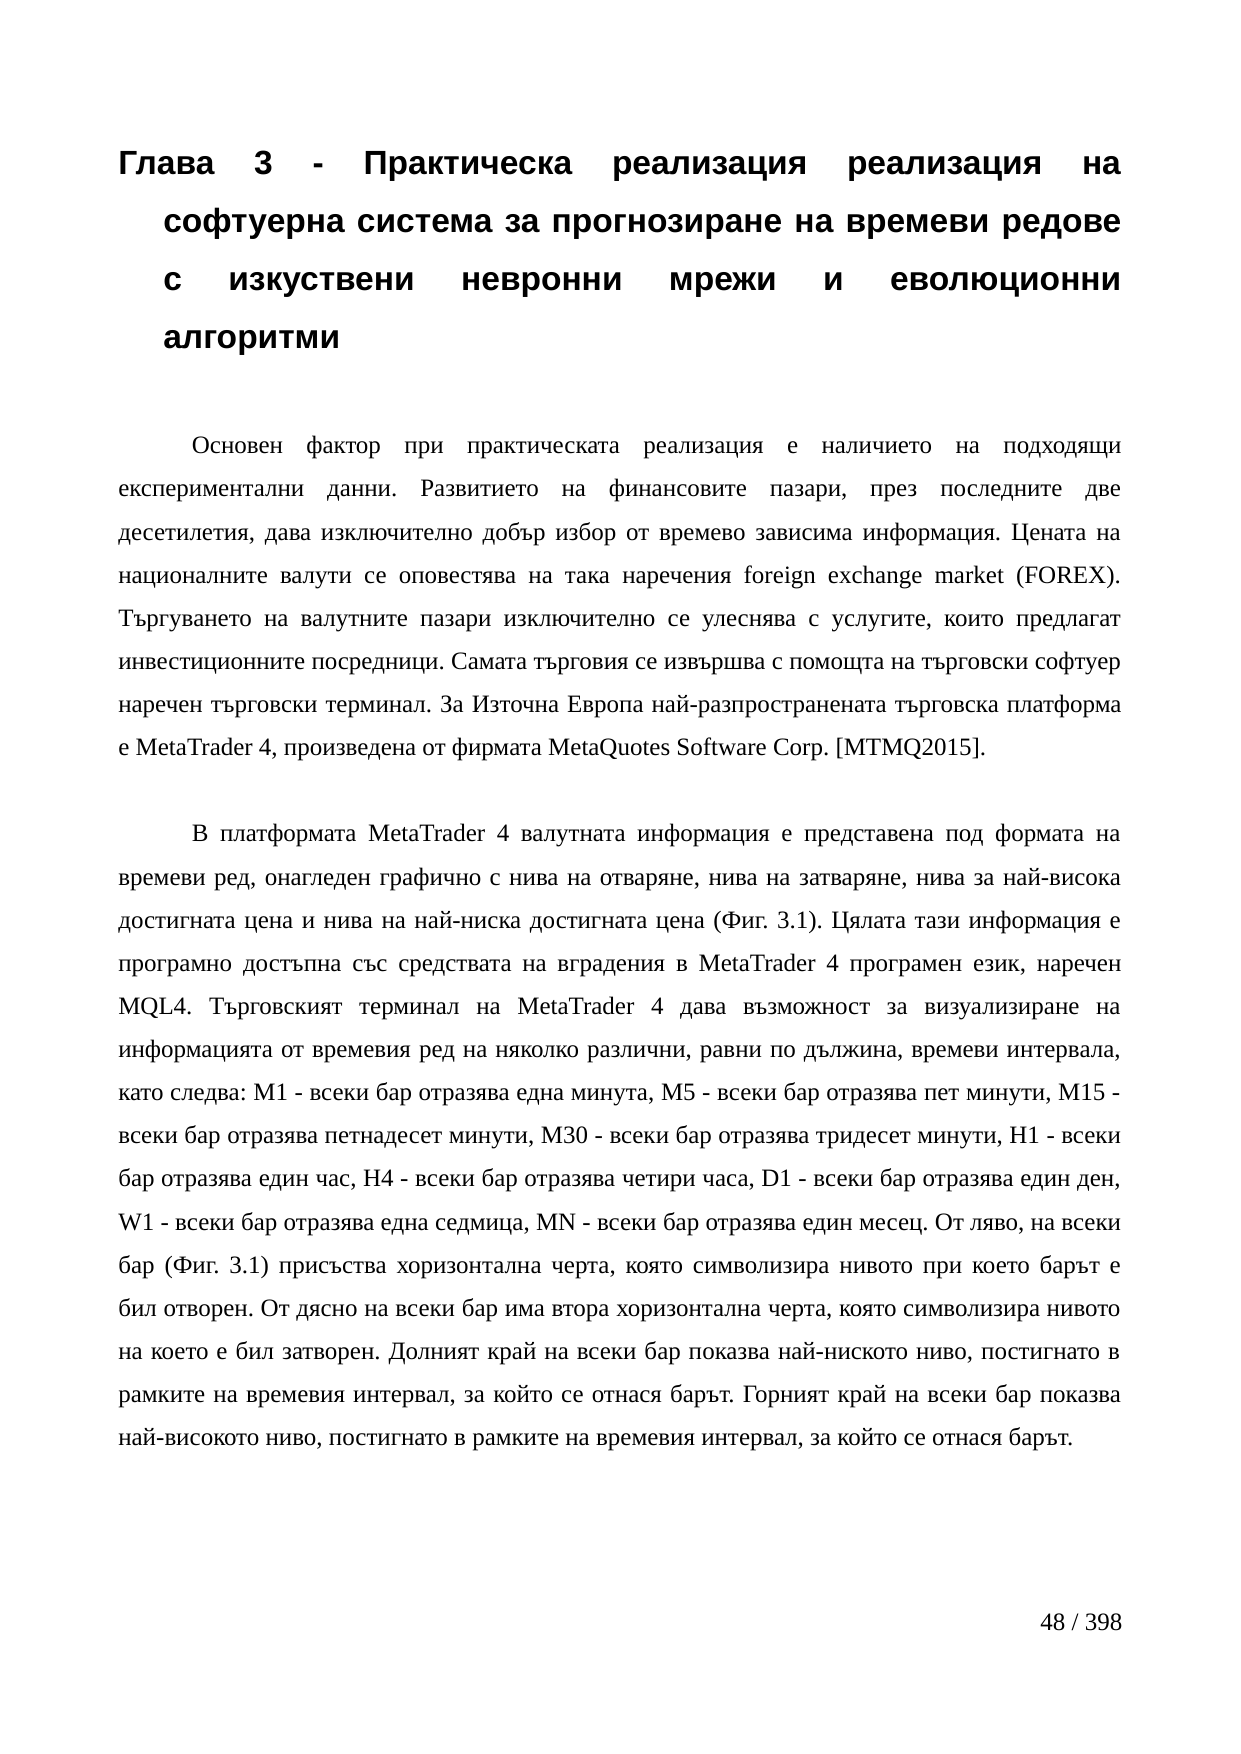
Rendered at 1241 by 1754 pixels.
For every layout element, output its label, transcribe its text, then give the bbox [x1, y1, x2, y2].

subtitle Глава 3 - Практическа реализация реализация на софтуерна система за прогнозиране на времеви редове с изкуствени невронни мрежи и еволюционни алгоритми [118, 143, 1122, 356]
text В платформата MetaTrader 4 валутната информация е представена под формата на времеви ред, онагледен графично с нива на отваряне, нива на затваряне, нива за най-висока достигната цена и нива на най-ниска достигната цена (Фиг. 3.1). Цялата тази информация е програмно достъпна със средствата на вградения в MetaTrader 4 програмен език, наречен MQL4. Търговският терминал на MetaTrader 4 дава възможност за визуализиране на информацията от времевия ред на няколко различни, равни по дължина, времеви интервала, като следва: M1 - всеки бар отразява една минута, М5 - всеки бар отразява пет минути, М15 - всеки бар отразява петнадесет минути, М30 - всеки бар отразява тридесет минути, H1 - всеки бар отразява един час, H4 - всеки бар отразява четири часа, D1 - всеки бар отразява един ден, W1 - всеки бар отразява една седмица, MN - всеки бар отразява един месец. От ляво, на всеки бар (Фиг. 3.1) присъства хоризонтална черта, която символизира нивото при което барът е бил отворен. От дясно на всеки бар има втора хоризонтална черта, която символизира нивото на което е бил затворен. Долният край на всеки бар показва най-ниското ниво, постигнато в рамките на времевия интервал, за който се отнася барът. Горният край на всеки бар показва най-високото ниво, постигнато в рамките на времевия интервал, за който се отнася барът. [118, 818, 1122, 1451]
text Основен фактор при практическата реализация е наличието на подходящи експериментални данни. Развитието на финансовите пазари, през последните две десетилетия, дава изключително добър избор от времево зависима информация. Цената на националните валути се оповестява на така наречения foreign exchange market (FOREX). Търгуването на валутните пазари изключително се улеснява с услугите, които предлагат инвестиционните посредници. Самата търговия се извършва с помощта на търговски софтуер наречен търговски терминал. За Източна Европа най-разпространената търговска платформа е MetaTrader 4, произведена от фирмата MetaQuotes Software Corp. [MTMQ2015]. [118, 430, 1122, 761]
